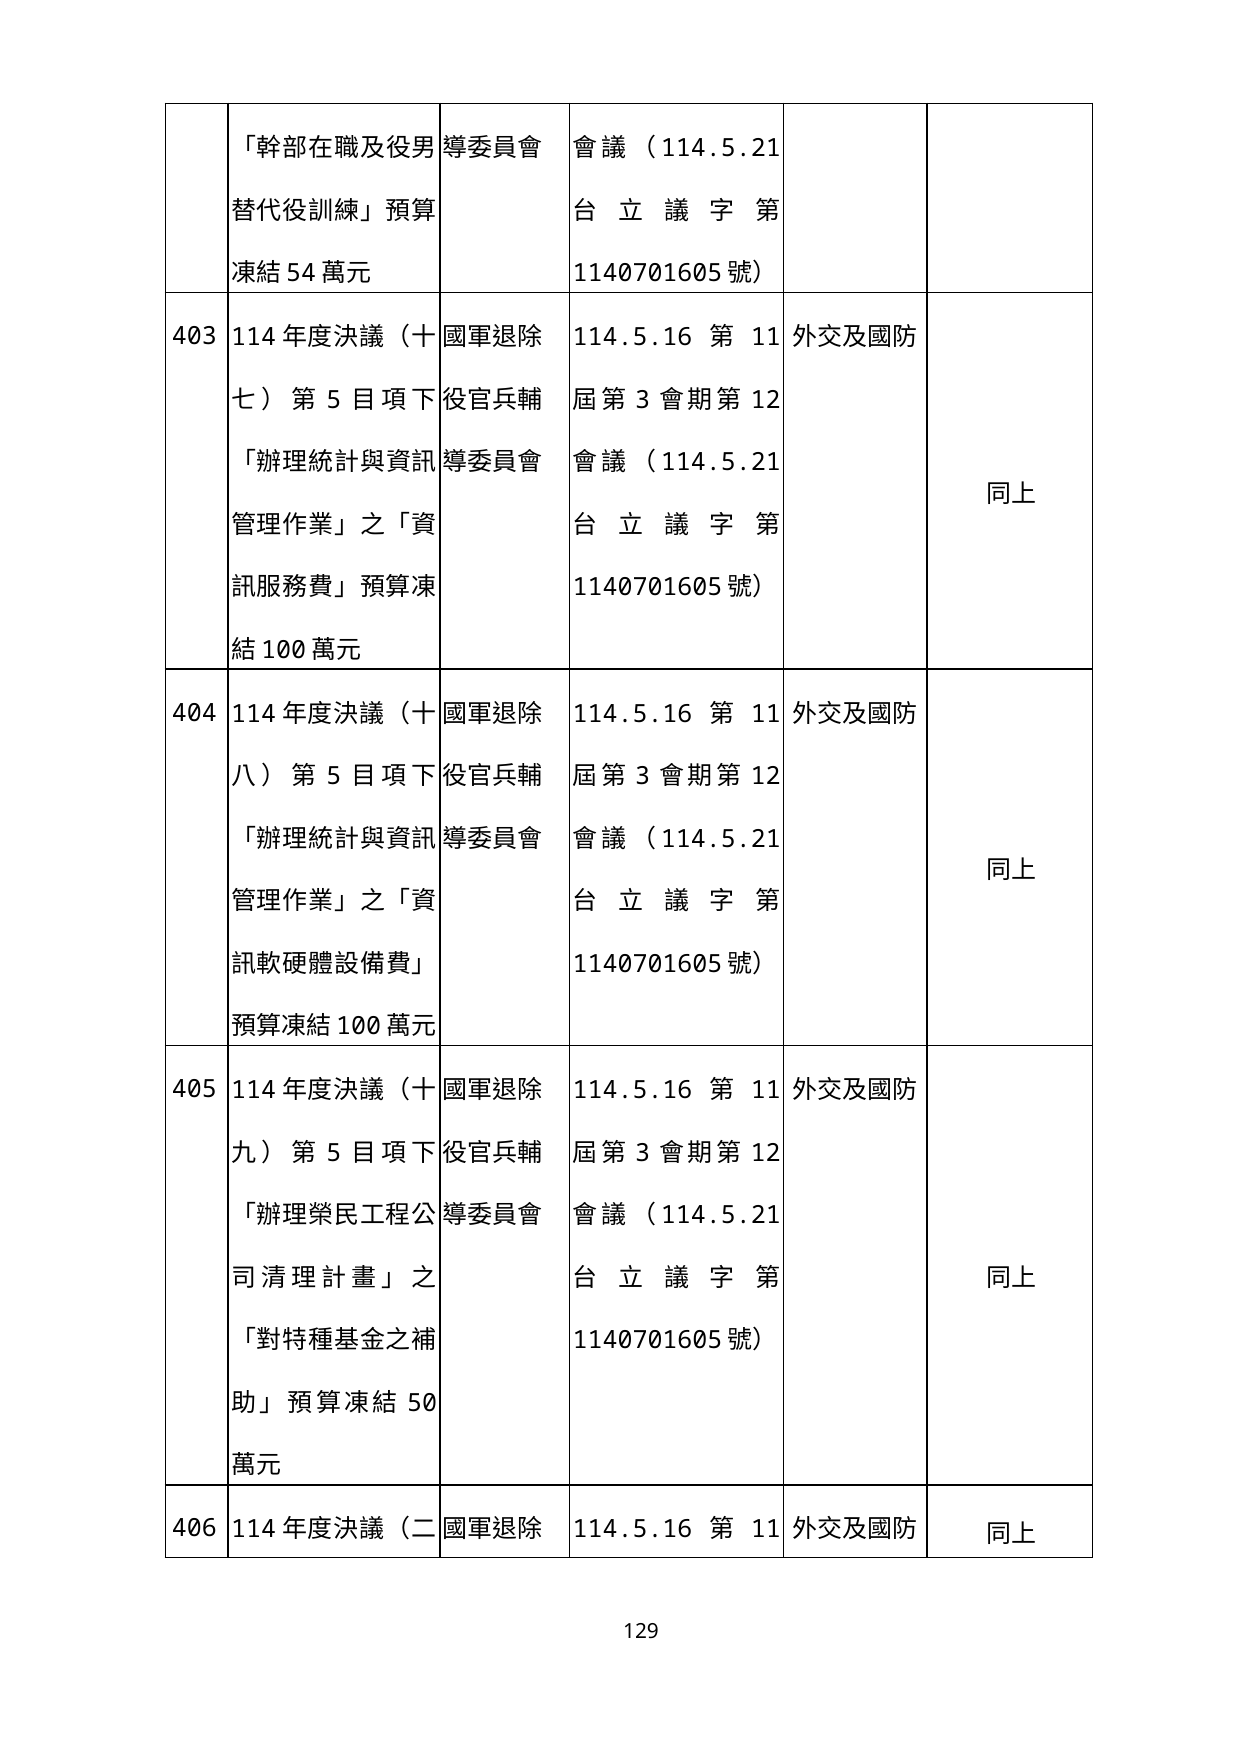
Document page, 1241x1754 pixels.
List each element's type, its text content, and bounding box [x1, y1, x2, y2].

table_cell 同上 [928, 1486, 1092, 1557]
table_cell 國軍退除役官兵輔導委員會 [441, 670, 569, 1045]
table_cell [166, 670, 227, 1045]
table_cell [166, 1486, 227, 1557]
table_cell 國軍退除役官兵輔導委員會 [441, 293, 569, 668]
table_cell 114.5.16第11屆第3會期第12會議（114.5.21台立議字第1140701605號） [570, 670, 783, 1045]
table_cell 114.5.16第11屆第3會期第12會議（114.5.21台立議字第1140701605號） [570, 1046, 783, 1484]
table_cell 導委員會 [441, 104, 569, 292]
table_cell 114.5.16第11屆第3會期第12會議（114.5.21台立議字第1140701605號） [570, 293, 783, 668]
table_cell [928, 104, 1092, 292]
table_cell 外交及國防 [784, 670, 926, 1045]
table_cell 114年度決議（十八）第5目項下「辦理統計與資訊管理作業」之「資訊軟硬體設備費」預算凍結100萬元 [229, 670, 439, 1045]
table_cell [166, 1046, 227, 1484]
table_cell 114年度決議（十七）第5目項下「辦理統計與資訊管理作業」之「資訊服務費」預算凍結100萬元 [229, 293, 439, 668]
table_cell 國軍退除 [441, 1486, 569, 1557]
table_cell 會議（114.5.21台立議字第1140701605號） [570, 104, 783, 292]
table_cell 114.5.16第11 [570, 1486, 783, 1557]
table_cell 同上 [928, 1046, 1092, 1484]
table_cell [166, 104, 227, 292]
table_cell [784, 104, 926, 292]
table_cell [166, 293, 227, 668]
table_cell 國軍退除役官兵輔導委員會 [441, 1046, 569, 1484]
table_cell 同上 [928, 293, 1092, 668]
table_cell 外交及國防 [784, 293, 926, 668]
table_cell 外交及國防 [784, 1486, 926, 1557]
table_cell 同上 [928, 670, 1092, 1045]
table_cell 外交及國防 [784, 1046, 926, 1484]
table_cell 114年度決議（二 [229, 1486, 439, 1557]
table_cell 「幹部在職及役男替代役訓練」預算凍結54萬元 [229, 104, 439, 292]
table_cell 114年度決議（十九）第5目項下「辦理榮民工程公司清理計畫」之「對特種基金之補助」預算凍結50萬元 [229, 1046, 439, 1484]
